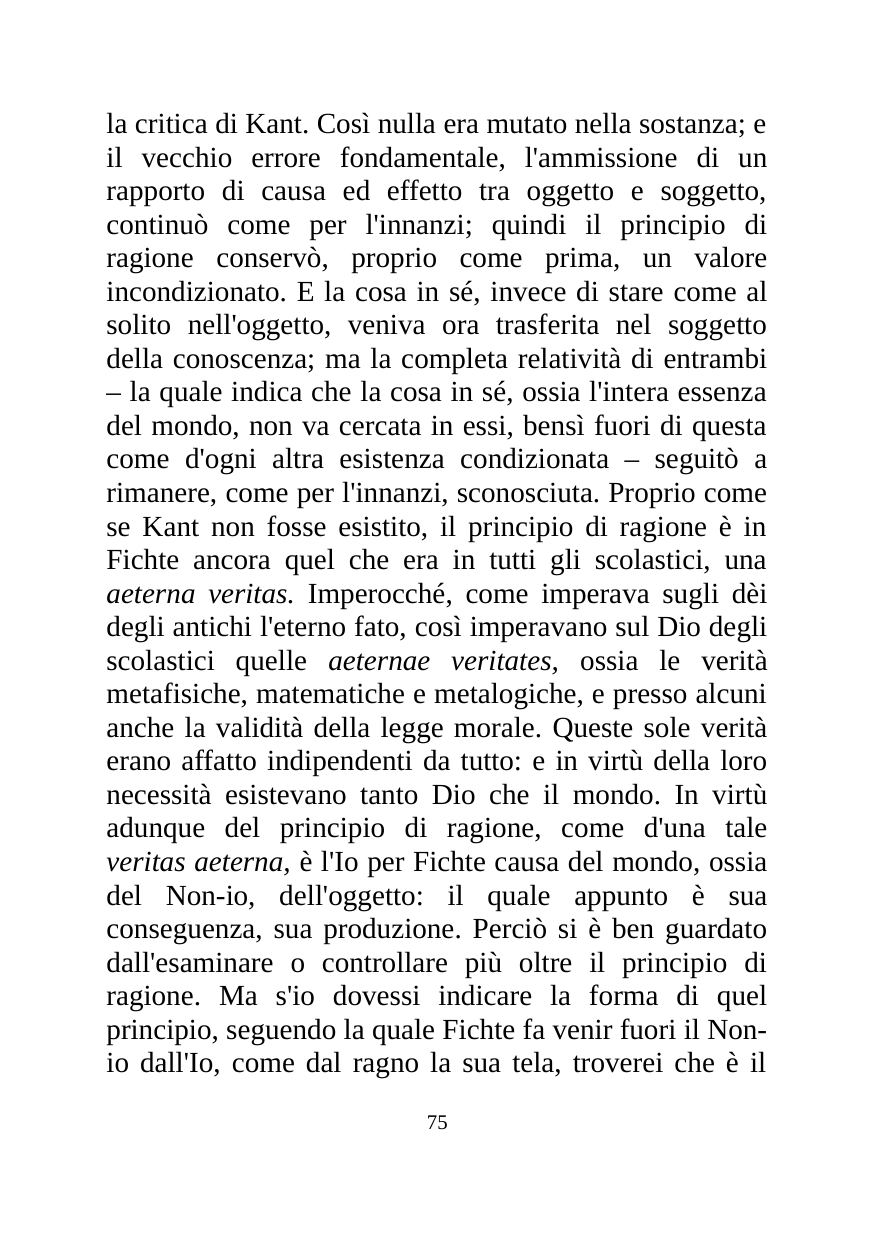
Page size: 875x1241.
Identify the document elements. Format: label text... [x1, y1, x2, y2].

text la critica di Kant. Così nulla era mutato nella sostanza; e il vecchio errore fondamentale, l'ammissione di un rapporto di causa ed effetto tra oggetto e soggetto, continuò come per l'innanzi; quindi il principio di ragione conservò, proprio come prima, un valore incondizionato. E la cosa in sé, invece di stare come al solito nell'oggetto, veniva ora trasferita nel soggetto della conoscenza; ma la completa relatività di entrambi – la quale indica che la cosa in sé, ossia l'intera essenza del mondo, non va cercata in essi, bensì fuori di questa come d'ogni altra esistenza condizionata – seguitò a rimanere, come per l'innanzi, sconosciuta. Proprio come se Kant non fosse esistito, il principio di ragione è in Fichte ancora quel che era in tutti gli scolastici, una aeterna veritas. Imperocché, come imperava sugli dèi degli antichi l'eterno fato, così imperavano sul Dio degli scolastici quelle aeternae veritates, ossia le verità metafisiche, matematiche e metalogiche, e presso alcuni anche la validità della legge morale. Queste sole verità erano affatto indipendenti da tutto: e in virtù della loro necessità esistevano tanto Dio che il mondo. In virtù adunque del principio di ragione, come d'una tale veritas aeterna, è l'Io per Fichte causa del mondo, ossia del Non-io, dell'oggetto: il quale appunto è sua conseguenza, sua produzione. Perciò si è ben guardato dall'esaminare o controllare più oltre il principio di ragione. Ma s'io dovessi indicare la forma di quel principio, seguendo la quale Fichte fa venir fuori il Non-io dall'Io, come dal ragno la sua tela, troverei che è il [106, 106, 768, 1079]
